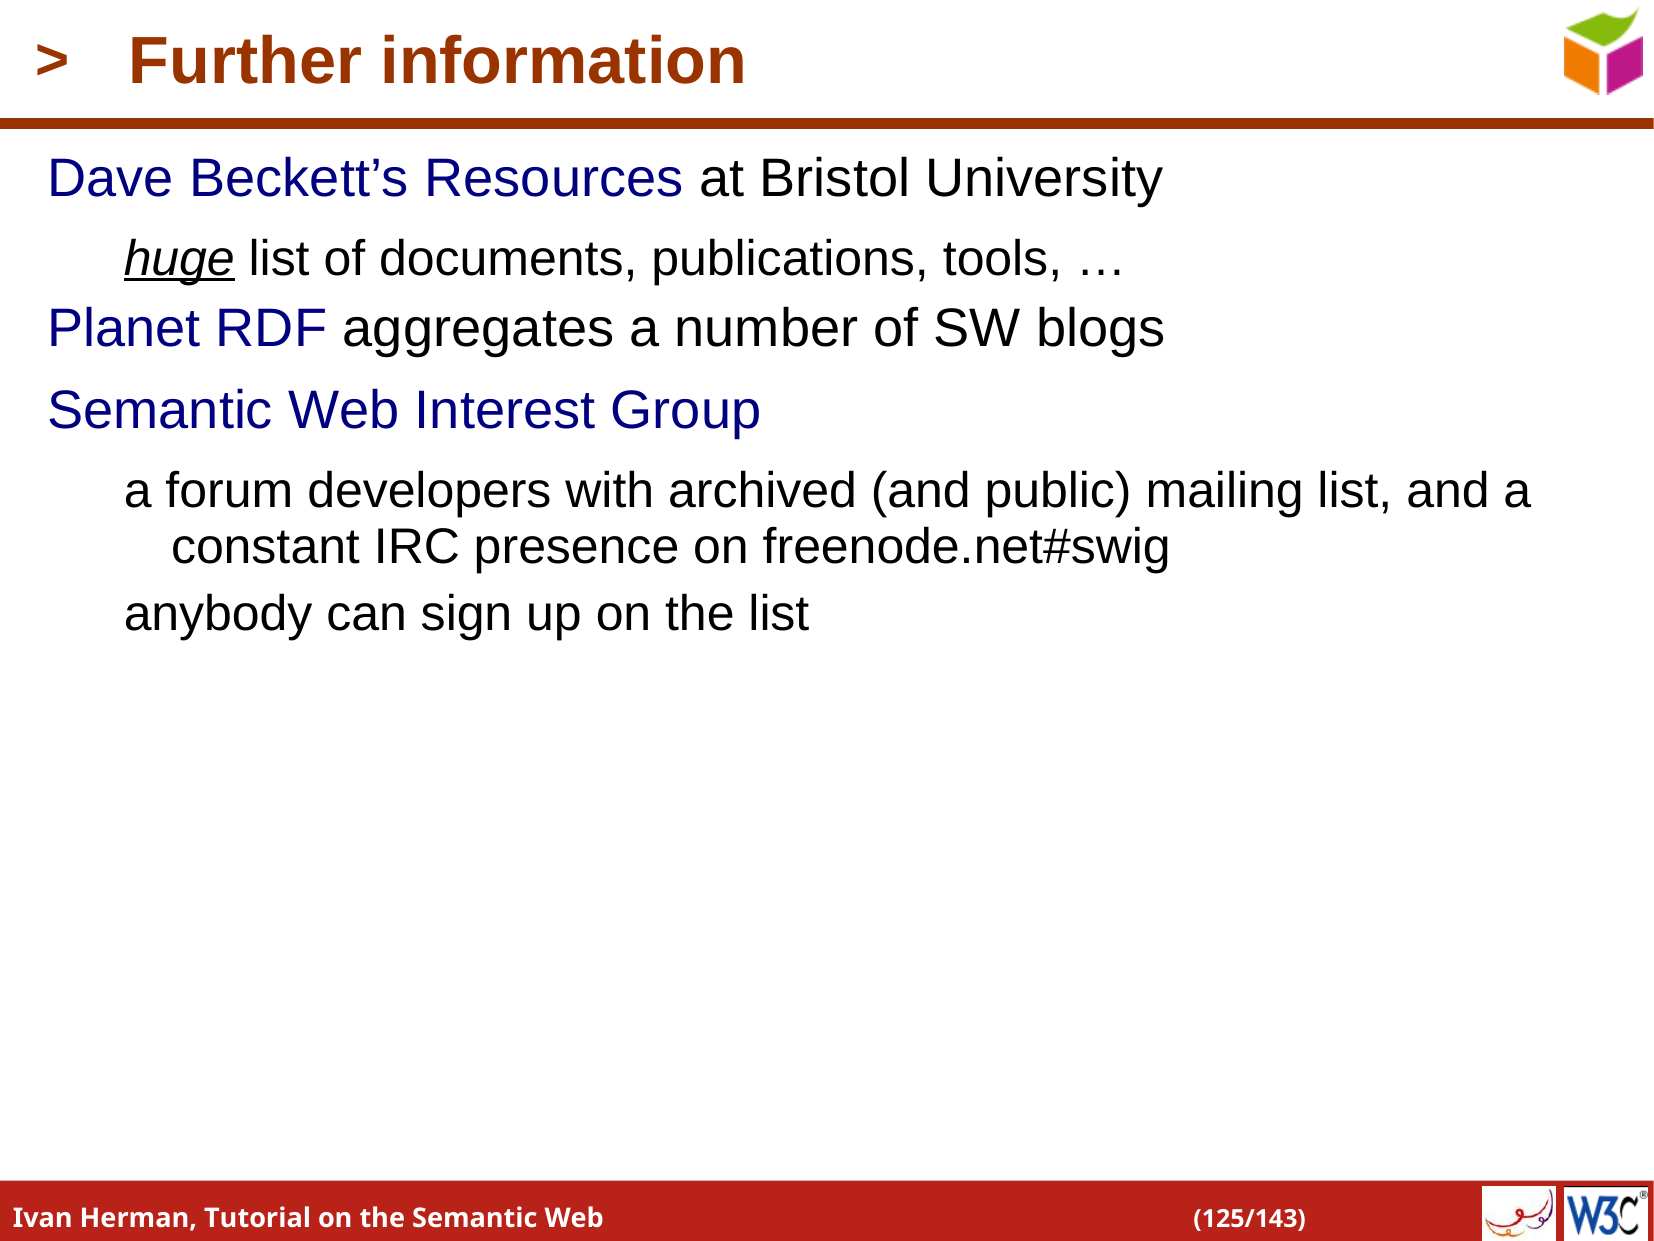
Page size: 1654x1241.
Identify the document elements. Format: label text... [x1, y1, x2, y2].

title Further information [93, 0, 1493, 119]
picture [1482, 1186, 1556, 1241]
picture [1564, 1186, 1648, 1241]
picture [1564, 5, 1643, 95]
list Dave Beckett’s Resources at Bristol University huge list of documents, publications, tools, … Planet RDF aggregates a number of SW blogs Semantic Web Interest Group a forum developers with archived (and public) mailing list, and a constant IRC presence on freenode.net#swig anybody can sign up on the list [29, 147, 1624, 1134]
